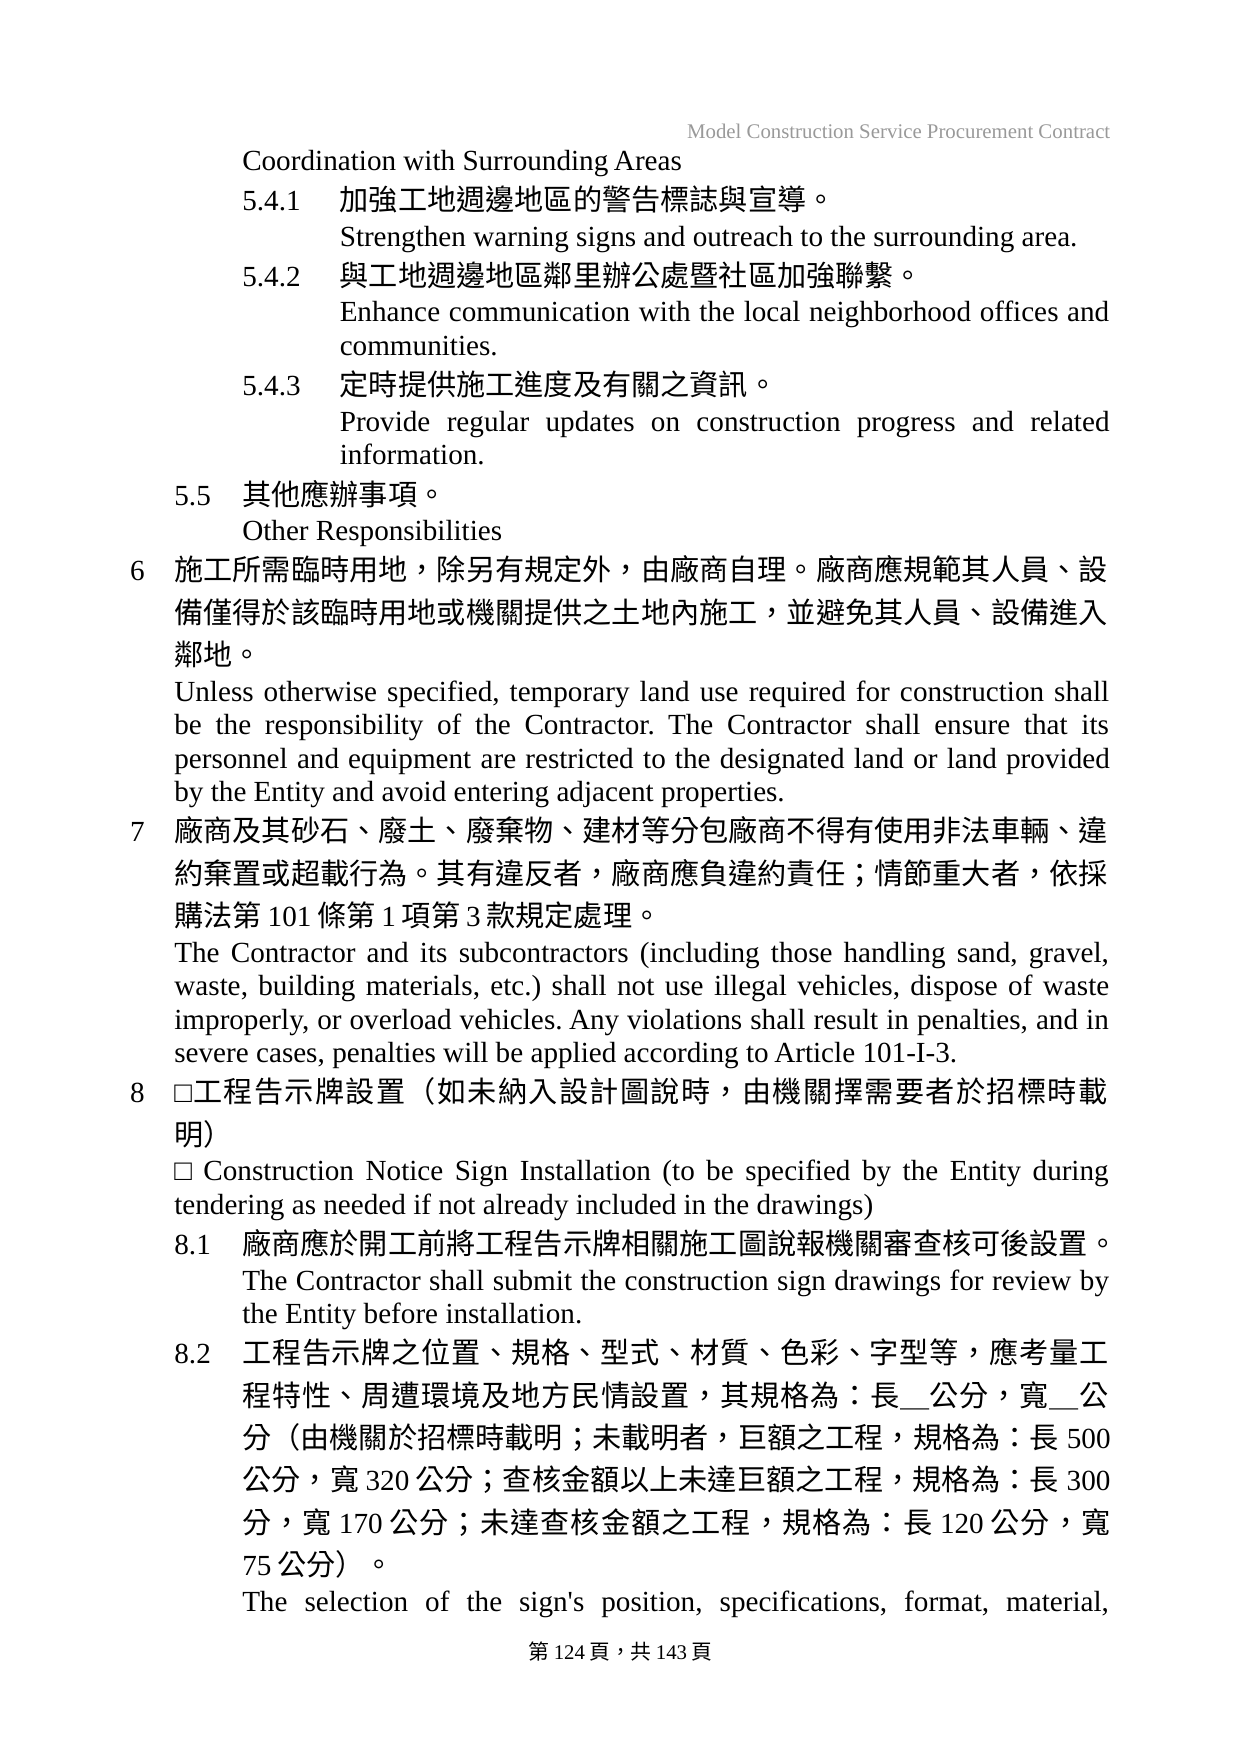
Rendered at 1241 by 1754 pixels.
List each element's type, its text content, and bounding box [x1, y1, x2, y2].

list 定時提供施工進度及有關之資訊。 [242, 362, 1110, 404]
text Unless otherwise specified, temporary land use required for construction shall be the responsibility of the Contractor. The Contractor shall ensure that its personnel and equipment are restricted to the designated land or land provided by the Entity and avoid entering adjacent properties. [174, 674, 1110, 808]
list 廠商及其砂石、廢土、廢棄物、建材等分包廠商不得有使用非法車輛、違約棄置或超載行為。其有違反者，廠商應負違約責任；情節重大者，依採購法第101條第1項第3款規定處理。 [130, 808, 1110, 935]
list 工程告示牌之位置、規格、型式、材質、色彩、字型等，應考量工程特性、周遭環境及地方民情設置，其規格為：長＿公分，寬＿公分（由機關於招標時載明；未載明者，巨額之工程，規格為：長500公分，寬320公分；查核金額以上未達巨額之工程，規格為：長300分，寬170公分；未達查核金額之工程，規格為：長120公分，寬75公分）。 [174, 1330, 1110, 1584]
text The Contractor shall submit the construction sign drawings for review by the Entity before installation. [242, 1263, 1110, 1330]
list 其他應辦事項。 [174, 471, 1110, 513]
list 加強工地週邊地區的警告標誌與宣導。 [242, 176, 1110, 219]
text □ Construction Notice Sign Installation (to be specified by the Entity during tendering as needed if not already included in the drawings) [174, 1153, 1110, 1221]
list 與工地週邊地區鄰里辦公處暨社區加強聯繫。 [242, 252, 1110, 294]
text The selection of the sign's position, specifications, format, material, [242, 1584, 1110, 1617]
text Other Responsibilities [242, 513, 1110, 547]
text Enhance communication with the local neighborhood offices and communities. [339, 294, 1110, 362]
text Coordination with Surrounding Areas [242, 143, 1110, 176]
list 施工所需臨時用地，除另有規定外，由廠商自理。廠商應規範其人員、設備僅得於該臨時用地或機關提供之土地內施工，並避免其人員、設備進入鄰地。 [130, 547, 1110, 674]
list □工程告示牌設置（如未納入設計圖說時，由機關擇需要者於招標時載明） [130, 1069, 1110, 1153]
text Strengthen warning signs and outreach to the surrounding area. [339, 219, 1110, 252]
list 廠商應於開工前將工程告示牌相關施工圖說報機關審查核可後設置。 [174, 1221, 1110, 1263]
text The Contractor and its subcontractors (including those handling sand, gravel, waste, building materials, etc.) shall not use illegal vehicles, dispose of waste improperly, or overload vehicles. Any violations shall result in penalties, and in severe cases, penalties will be applied according to Article 101-I-3. [174, 935, 1110, 1069]
text Provide regular updates on construction progress and related information. [339, 404, 1110, 471]
